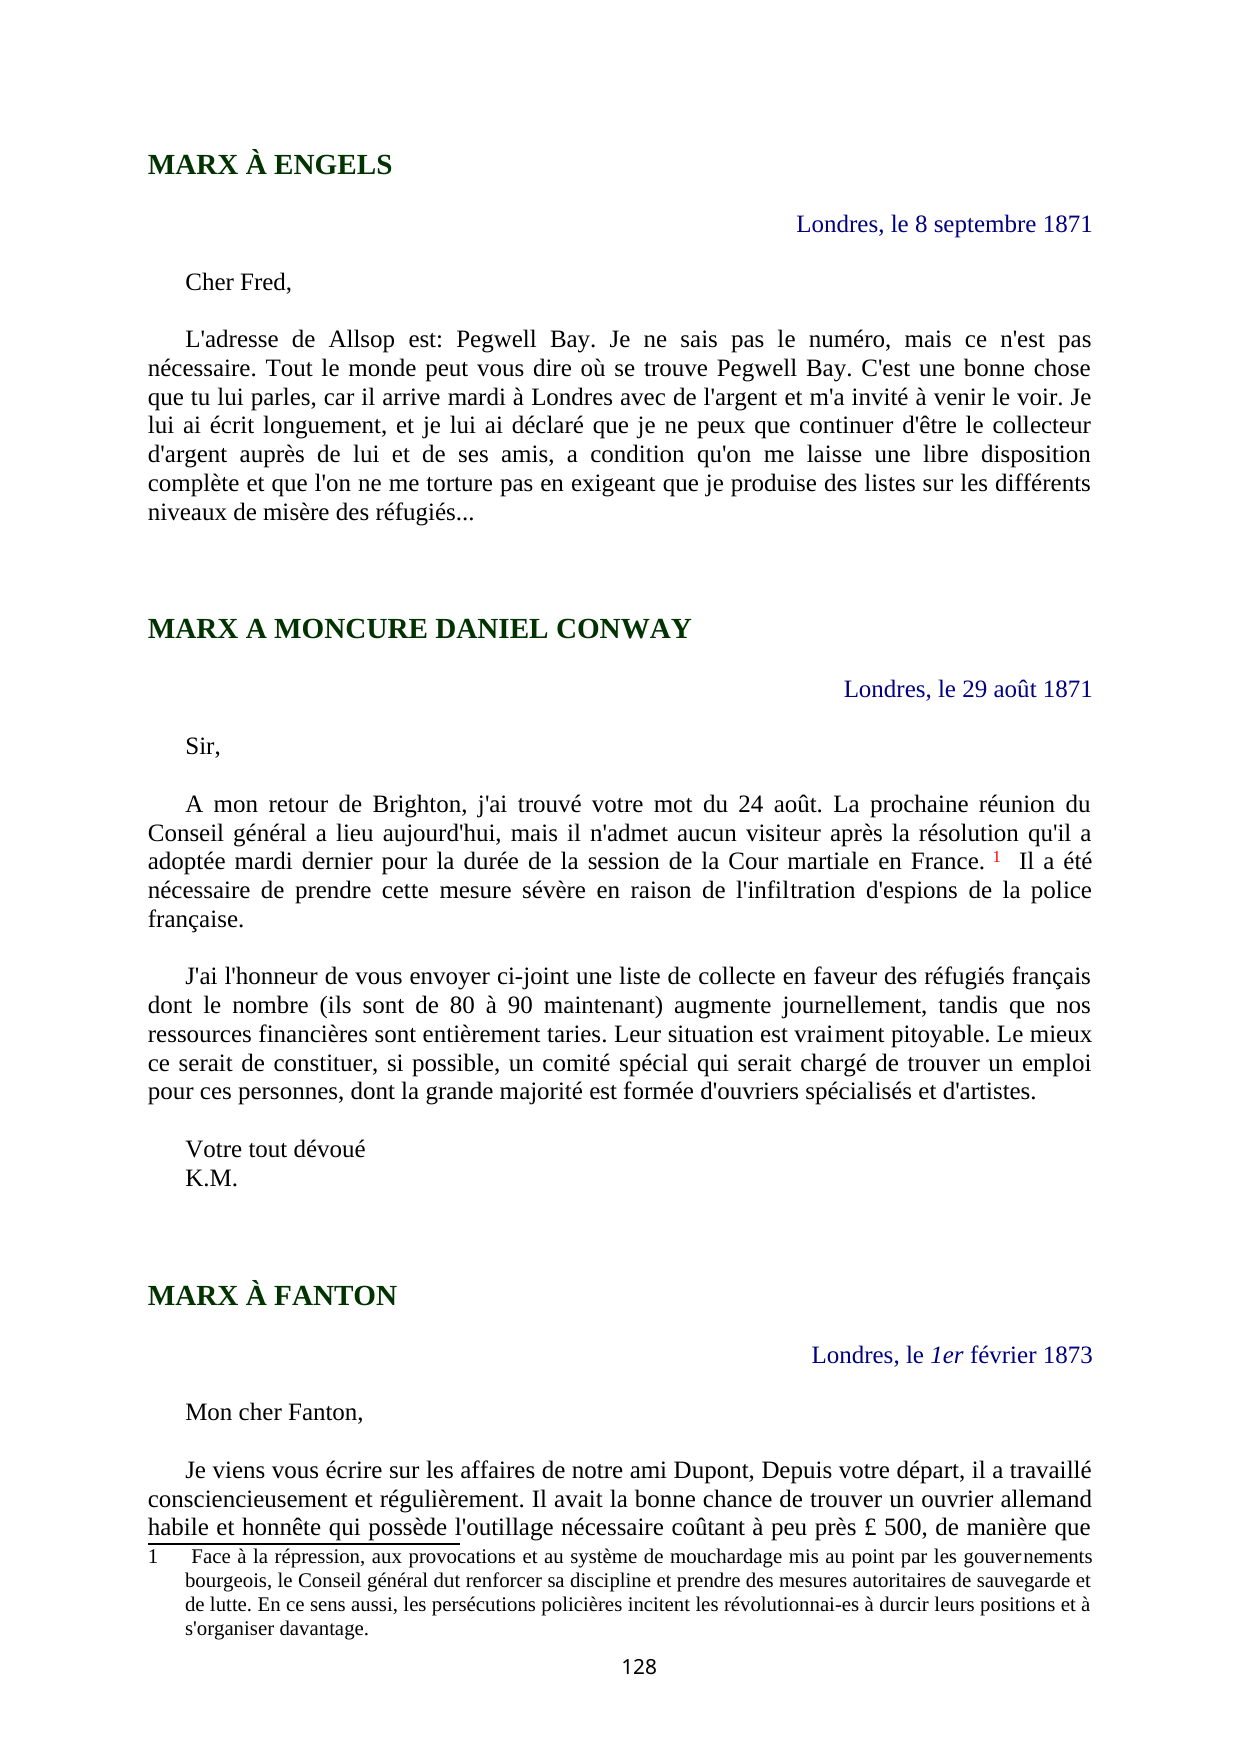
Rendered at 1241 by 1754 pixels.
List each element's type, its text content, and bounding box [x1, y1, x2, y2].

text Mon cher Fanton, [148, 1397, 1093, 1426]
text Face à la répression, aux provocations et au système de mouchardage mis au point par les gouver­nements bourgeois, le Conseil général dut renforcer sa discipline et prendre des mesures autoritaires de sauvegarde et de lutte. En ce sens aussi, les persécutions policières incitent les révolutionnai-es à durcir leurs positions et à s'organiser davantage. [148, 1544, 1093, 1640]
text Londres, le 1er février 1873 [148, 1340, 1093, 1369]
text Je viens vous écrire sur les affaires de notre ami Dupont, Depuis votre départ, il a travaillé consciencieusement et régulièrement. Il avait la bonne chance de trouver un ouvrier allemand habile et honnête qui possède l'outillage nécessaire coûtant à peu près £ 500, de manière que [148, 1455, 1093, 1541]
text Votre tout dévoué [148, 1134, 1093, 1163]
text J'ai l'honneur de vous envoyer ci-joint une liste de collecte en faveur des réfugiés français dont le nombre (ils sont de 80 à 90 maintenant) augmente journellement, tandis que nos ressources financières sont entièrement taries. Leur situation est vrai­ment pitoyable. Le mieux ce serait de constituer, si possible, un comité spécial qui serait chargé de trouver un emploi pour ces personnes, dont la grande majorité est formée d'ouvriers spécialisés et d'artistes. [148, 961, 1093, 1105]
text L'adresse de Allsop est: Pegwell Bay. Je ne sais pas le numéro, mais ce n'est pas nécessaire. Tout le monde peut vous dire où se trouve Pegwell Bay. C'est une bonne chose que tu lui parles, car il arrive mardi à Londres avec de l'argent et m'a invité à venir le voir. Je lui ai écrit longuement, et je lui ai déclaré que je ne peux que continuer d'être le collecteur d'argent auprès de lui et de ses amis, a condition qu'on me laisse une libre disposition complète et que l'on ne me torture pas en exigeant que je produise des listes sur les différents niveaux de misère des réfugiés... [148, 324, 1093, 525]
text Londres, le 8 septembre 1871 [148, 209, 1093, 238]
text Londres, le 29 août 1871 [148, 674, 1093, 703]
text MARX À FANTON [148, 1278, 1093, 1311]
text MARX À ENGELS [148, 147, 1093, 180]
text MARX A MONCURE DANIEL CONWAY [148, 612, 1093, 645]
text Cher Fred, [148, 267, 1093, 295]
text A mon retour de Brighton, j'ai trouvé votre mot du 24 août. La prochaine réunion du Conseil général a lieu aujourd'hui, mais il n'admet aucun visiteur après la résolution qu'il a adoptée mardi dernier pour la durée de la session de la Cour martiale en France. Il a été nécessaire de prendre cette mesure sévère en raison de l'infil­tration d'espions de la police française. [148, 789, 1093, 933]
text K.M. [148, 1163, 1093, 1191]
text Sir, [148, 731, 1093, 760]
